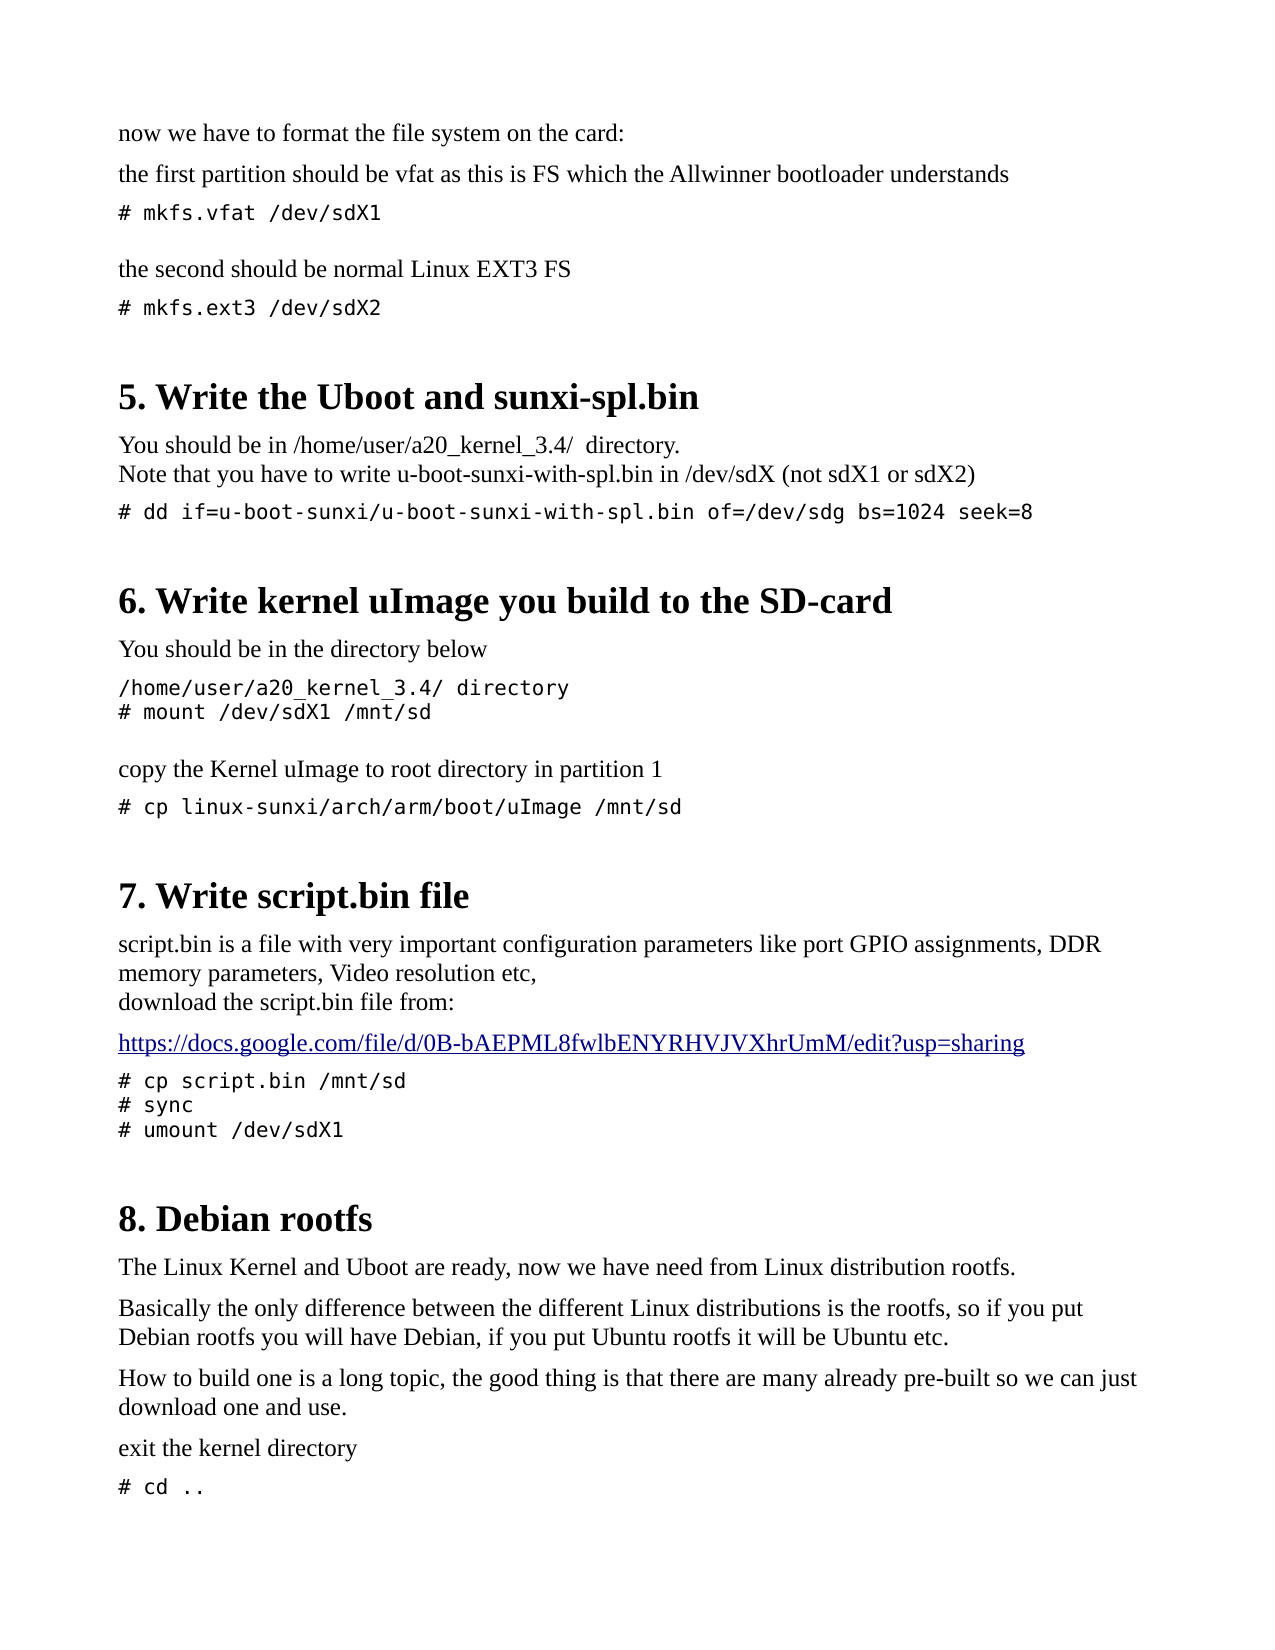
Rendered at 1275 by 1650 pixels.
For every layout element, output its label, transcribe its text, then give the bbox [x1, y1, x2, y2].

text # cp script.bin /mnt/sd [118, 1069, 1157, 1093]
text How to build one is a long topic, the good thing is that there are many already pre-built so we can just download one and use. [118, 1363, 1157, 1421]
text copy the Kernel uImage to root directory in partition 1 [118, 754, 1157, 782]
text now we have to format the file system on the card: [118, 118, 1157, 147]
text script.bin is a file with very important configuration parameters like port GPIO assignments, DDR memory parameters, Video resolution etc, download the script.bin file from: [118, 929, 1157, 1016]
text # mkfs.ext3 /dev/sdX2 [118, 296, 1157, 320]
text You should be in /home/user/a20_kernel_3.4/ directory. Note that you have to write u-boot-sunxi-with-spl.bin in /dev/sdX (not sdX1 or sdX2) [118, 430, 1157, 487]
text exit the kernel directory [118, 1433, 1157, 1462]
text Basically the only difference between the different Linux distributions is the rootfs, so if you put Debian rootfs you will have Debian, if you put Ubuntu rootfs it will be Ubuntu etc. [118, 1293, 1157, 1351]
text The Linux Kernel and Uboot are ready, now we have need from Linux distribution rootfs. [118, 1252, 1157, 1281]
subtitle 7. Write script.bin file [118, 874, 1157, 917]
text https://docs.google.com/file/d/0B-bAEPML8fwlbENYRHVJVXhrUmM/edit?usp=sharing [118, 1028, 1157, 1057]
text the first partition should be vfat as this is FS which the Allwinner bootloader understands [118, 159, 1157, 188]
text # umount /dev/sdX1 [118, 1118, 1157, 1142]
subtitle 8. Debian rootfs [118, 1197, 1157, 1240]
subtitle 6. Write kernel uImage you build to the SD-card [118, 579, 1157, 622]
subtitle 5. Write the Uboot and sunxi-spl.bin [118, 374, 1157, 417]
text /home/user/a20_kernel_3.4/ directory [118, 676, 1157, 700]
text the second should be normal Linux EXT3 FS [118, 254, 1157, 283]
text # mount /dev/sdX1 /mnt/sd [118, 700, 1157, 724]
text # mkfs.vfat /dev/sdX1 [118, 201, 1157, 225]
text # cp linux-sunxi/arch/arm/boot/uImage /mnt/sd [118, 795, 1157, 819]
text # sync [118, 1093, 1157, 1118]
text # dd if=u-boot-sunxi/u-boot-sunxi-with-spl.bin of=/dev/sdg bs=1024 seek=8 [118, 500, 1157, 524]
text # cd .. [118, 1475, 1157, 1499]
text You should be in the directory below [118, 634, 1157, 663]
